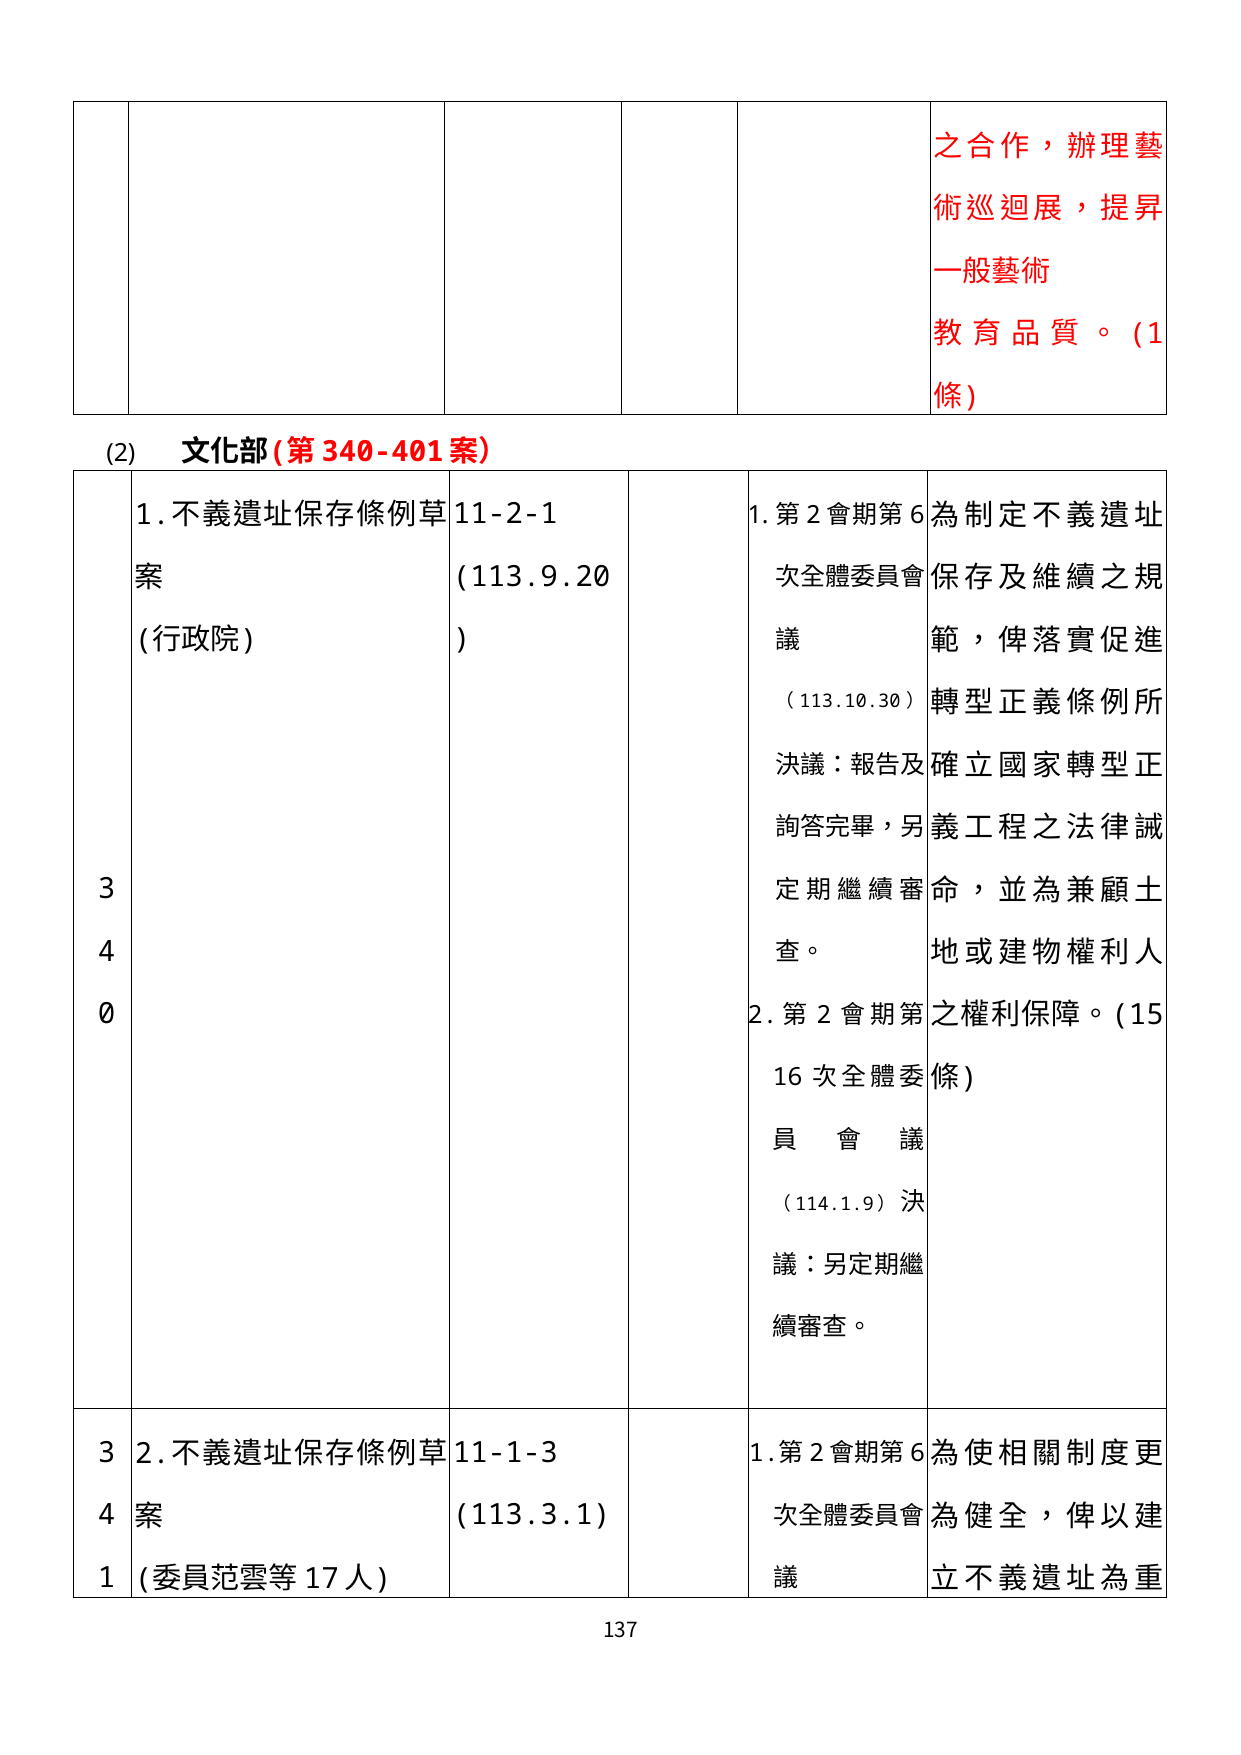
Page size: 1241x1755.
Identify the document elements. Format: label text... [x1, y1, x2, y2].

table_cell [74, 102, 128, 414]
table_header 為制定不義遺址保存及維續之規範，俾落實促進轉型正義條例所確立國家轉型正義工程之法律誡命，並為兼顧土地或建物權利人之權利保障。(15條) [928, 471, 1166, 1408]
table_cell 為使相關制度更為健全，俾以建立不義遺址為重 [928, 1409, 1166, 1597]
table_cell [445, 102, 621, 414]
table_header [629, 471, 748, 1408]
table_cell [629, 1409, 748, 1597]
table_cell [738, 102, 930, 414]
table_cell 11-1-3 (113.3.1) [450, 1409, 628, 1597]
table_cell 之合作，辦理藝術巡迴展，提昇一般藝術 教育品質。(1條) [931, 102, 1166, 414]
table_header 第2會期第6次全體委員會議（113.10.30）決議：報告及詢答完畢，另定期繼續審查。 2.第2會期第16次全體委員會議（114.1.9）決議：另定期繼續審查。 [749, 471, 927, 1408]
table_cell 1.第2會期第6次全體委員會議 [749, 1409, 927, 1597]
table_cell [74, 1409, 131, 1597]
list 文化部(第340-401案） [106, 428, 1166, 469]
table_header 11-2-1 (113.9.20) [450, 471, 628, 1408]
table_cell [129, 102, 444, 414]
table_header [74, 471, 131, 1408]
table_cell 2.不義遺址保存條例草案 (委員范雲等17人) [132, 1409, 449, 1597]
table_cell [622, 102, 737, 414]
table_header 1.不義遺址保存條例草案 (行政院) [132, 471, 449, 1408]
